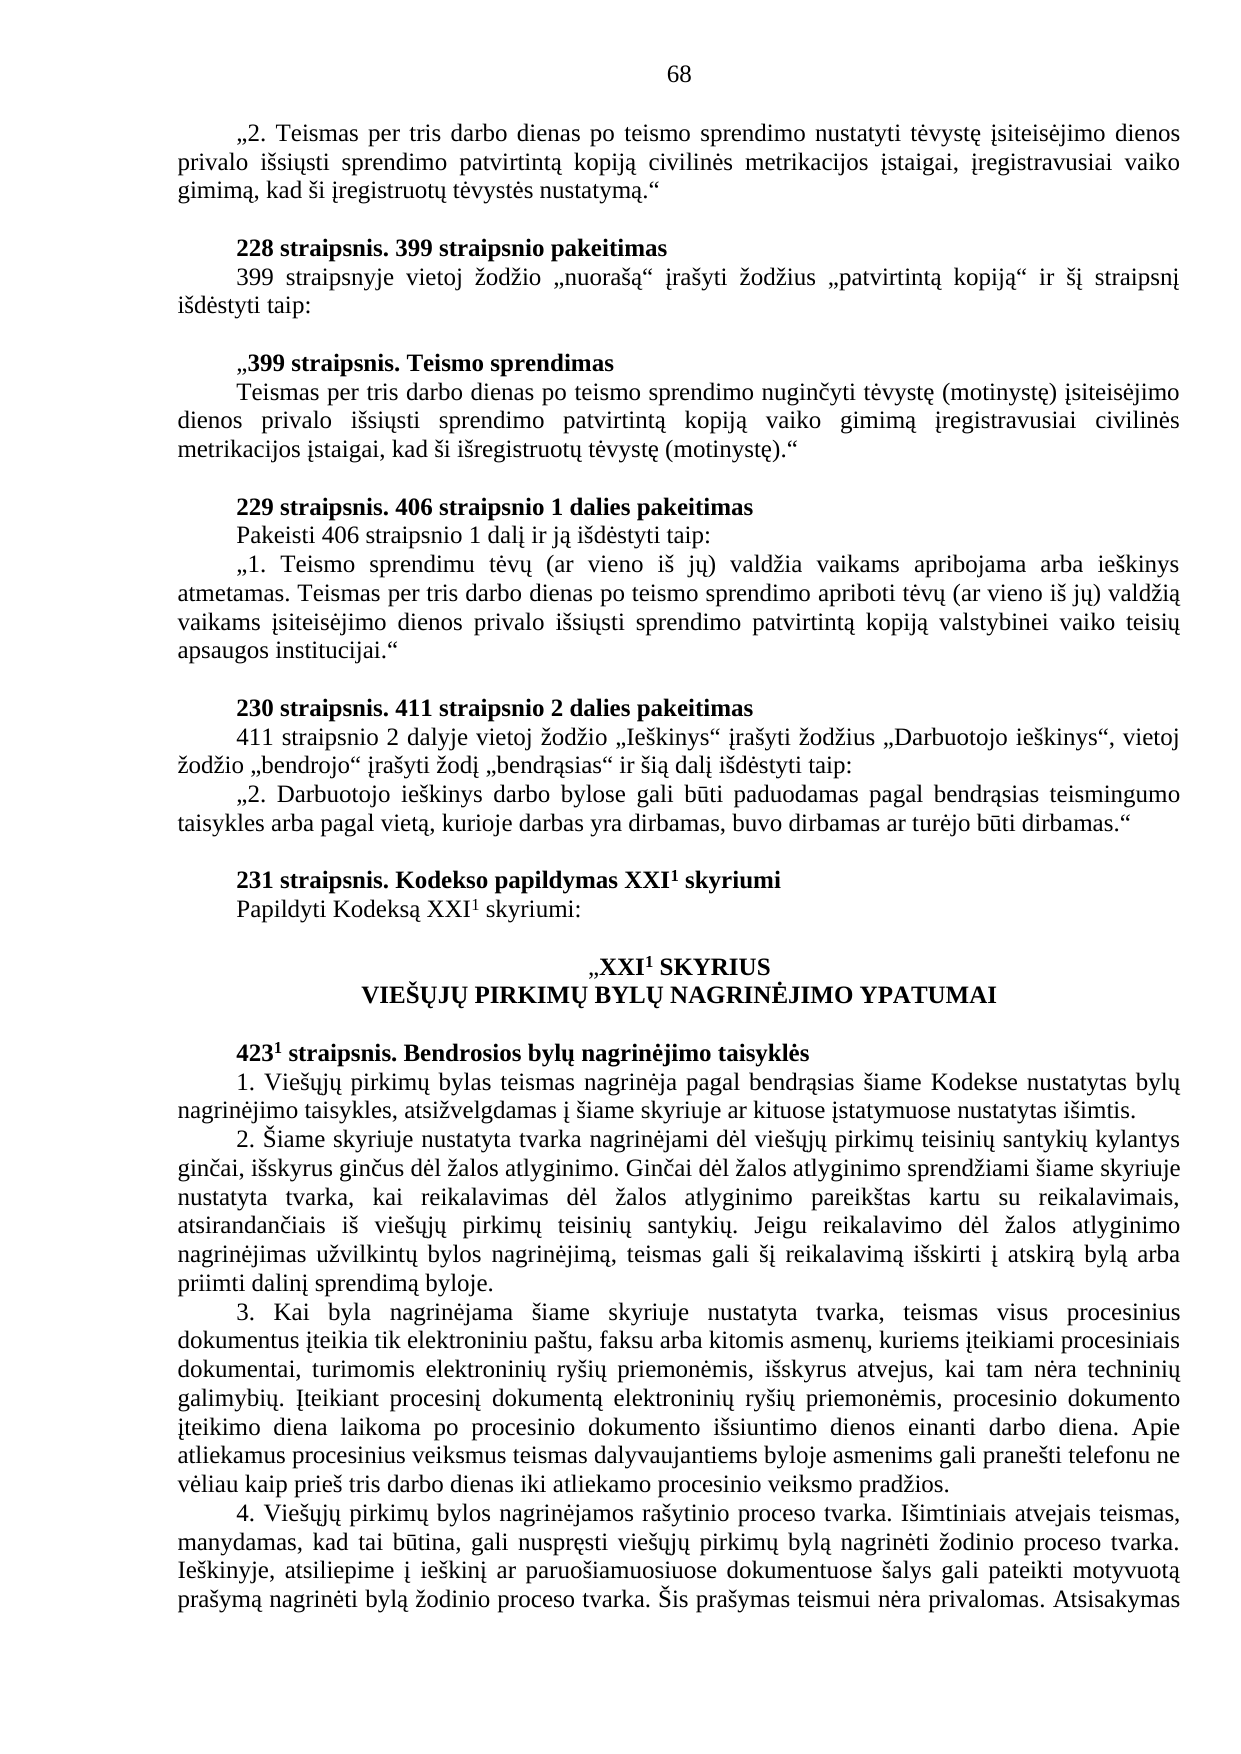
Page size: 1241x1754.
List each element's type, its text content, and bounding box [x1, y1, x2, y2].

text VIEŠŲJŲ PIRKIMŲ BYLŲ NAGRINĖJIMO YPATUMAI [177, 981, 1181, 1009]
text „2. Darbuotojo ieškinys darbo bylose gali būti paduodamas pagal bendrąsias teismingumo taisykles arba pagal vietą, kurioje darbas yra dirbamas, buvo dirbamas ar turėjo būti dirbamas.“ [177, 779, 1181, 837]
text 411 straipsnio 2 dalyje vietoj žodžio „Ieškinys“ įrašyti žodžius „Darbuotojo ieškinys“, vietoj žodžio „bendrojo“ įrašyti žodį „bendrąsias“ ir šią dalį išdėstyti taip: [177, 722, 1181, 779]
text 3. Kai byla nagrinėjama šiame skyriuje nustatyta tvarka, teismas visus procesinius dokumentus įteikia tik elektroniniu paštu, faksu arba kitomis asmenų, kuriems įteikiami procesiniais dokumentai, turimomis elektroninių ryšių priemonėmis, išskyrus atvejus, kai tam nėra techninių galimybių. Įteikiant procesinį dokumentą elektroninių ryšių priemonėmis, procesinio dokumento įteikimo diena laikoma po procesinio dokumento išsiuntimo dienos einanti darbo diena. Apie atliekamus procesinius veiksmus teismas dalyvaujantiems byloje asmenims gali pranešti telefonu ne vėliau kaip prieš tris darbo dienas iki atliekamo procesinio veiksmo pradžios. [177, 1297, 1181, 1498]
text 230 straipsnis. 411 straipsnio 2 dalies pakeitimas [177, 693, 1181, 722]
text „2. Teismas per tris darbo dienas po teismo sprendimo nustatyti tėvystę įsiteisėjimo dienos privalo išsiųsti sprendimo patvirtintą kopiją civilinės metrikacijos įstaigai, įregistravusiai vaiko gimimą, kad ši įregistruotų tėvystės nustatymą.“ [177, 118, 1181, 204]
text Teismas per tris darbo dienas po teismo sprendimo nuginčyti tėvystę (motinystę) įsiteisėjimo dienos privalo išsiųsti sprendimo patvirtintą kopiją vaiko gimimą įregistravusiai civilinės metrikacijos įstaigai, kad ši išregistruotų tėvystę (motinystę).“ [177, 377, 1181, 463]
text Pakeisti 406 straipsnio 1 dalį ir ją išdėstyti taip: [177, 521, 1181, 549]
text „XXI1 SKYRIUS [177, 952, 1181, 981]
text 4. Viešųjų pirkimų bylos nagrinėjamos rašytinio proceso tvarka. Išimtiniais atvejais teismas, manydamas, kad tai būtina, gali nuspręsti viešųjų pirkimų bylą nagrinėti žodinio proceso tvarka. Ieškinyje, atsiliepime į ieškinį ar paruošiamuosiuose dokumentuose šalys gali pateikti motyvuotą prašymą nagrinėti bylą žodinio proceso tvarka. Šis prašymas teismui nėra privalomas. Atsisakymas [177, 1498, 1181, 1613]
text 399 straipsnyje vietoj žodžio „nuorašą“ įrašyti žodžius „patvirtintą kopiją“ ir šį straipsnį išdėstyti taip: [177, 262, 1181, 319]
text 228 straipsnis. 399 straipsnio pakeitimas [177, 233, 1181, 262]
text Papildyti Kodeksą XXI1 skyriumi: [177, 894, 1181, 923]
text 231 straipsnis. Kodekso papildymas XXI1 skyriumi [177, 866, 1181, 894]
text 2. Šiame skyriuje nustatyta tvarka nagrinėjami dėl viešųjų pirkimų teisinių santykių kylantys ginčai, išskyrus ginčus dėl žalos atlyginimo. Ginčai dėl žalos atlyginimo sprendžiami šiame skyriuje nustatyta tvarka, kai reikalavimas dėl žalos atlyginimo pareikštas kartu su reikalavimais, atsirandančiais iš viešųjų pirkimų teisinių santykių. Jeigu reikalavimo dėl žalos atlyginimo nagrinėjimas užvilkintų bylos nagrinėjimą, teismas gali šį reikalavimą išskirti į atskirą bylą arba priimti dalinį sprendimą byloje. [177, 1124, 1181, 1297]
text „399 straipsnis. Teismo sprendimas [177, 348, 1181, 377]
text 1. Viešųjų pirkimų bylas teismas nagrinėja pagal bendrąsias šiame Kodekse nustatytas bylų nagrinėjimo taisykles, atsižvelgdamas į šiame skyriuje ar kituose įstatymuose nustatytas išimtis. [177, 1067, 1181, 1124]
text „1. Teismo sprendimu tėvų (ar vieno iš jų) valdžia vaikams apribojama arba ieškinys atmetamas. Teismas per tris darbo dienas po teismo sprendimo apriboti tėvų (ar vieno iš jų) valdžią vaikams įsiteisėjimo dienos privalo išsiųsti sprendimo patvirtintą kopiją valstybinei vaiko teisių apsaugos institucijai.“ [177, 549, 1181, 664]
text 229 straipsnis. 406 straipsnio 1 dalies pakeitimas [177, 492, 1181, 521]
text 4231 straipsnis. Bendrosios bylų nagrinėjimo taisyklės [236, 1038, 1181, 1067]
